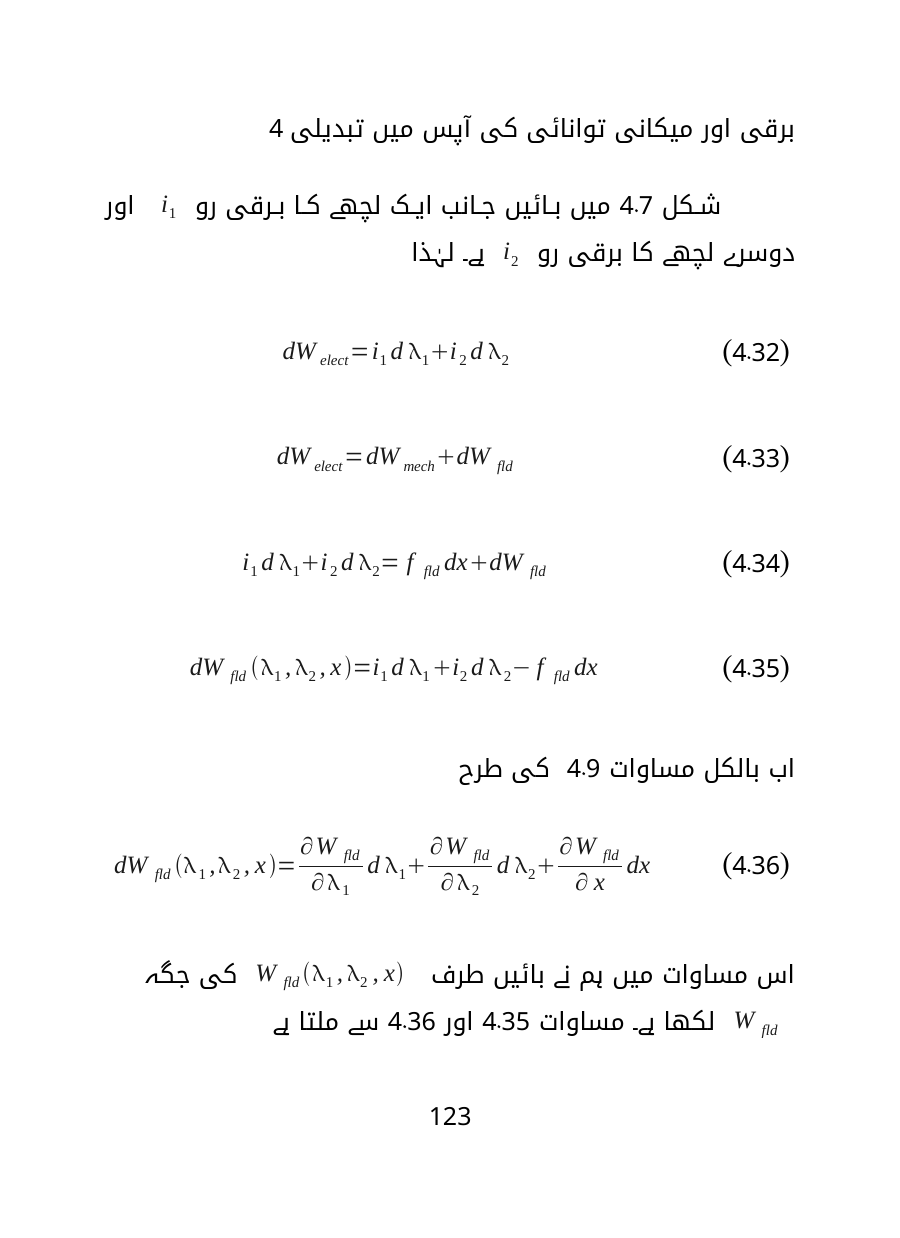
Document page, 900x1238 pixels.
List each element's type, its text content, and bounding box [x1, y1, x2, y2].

table_header [105, 827, 674, 917]
table_header (4.35) [674, 640, 795, 711]
table_header (4.32) [678, 324, 795, 395]
text اس مساوات میں ہم نے بائیں طرف کی جگہلکھا ہے۔ مساوات 4.35 اور 4.36 سے ملتا ہے [105, 951, 795, 1046]
text اب بالکل مساوات 4.9 کی طرح [105, 745, 795, 793]
table_header [105, 429, 676, 501]
table_header (4.33) [676, 429, 795, 501]
table_header (4.34) [675, 535, 795, 606]
table_header [105, 324, 678, 395]
table_header [105, 535, 675, 606]
table_header (4.36) [674, 827, 795, 917]
table_header [105, 640, 674, 711]
text شکل 4.7 میں بائیں جانب ایک لچھے کا برقی رو اور دوسرے لچھے کا برقی روہے۔ لہٰذا [105, 182, 795, 277]
